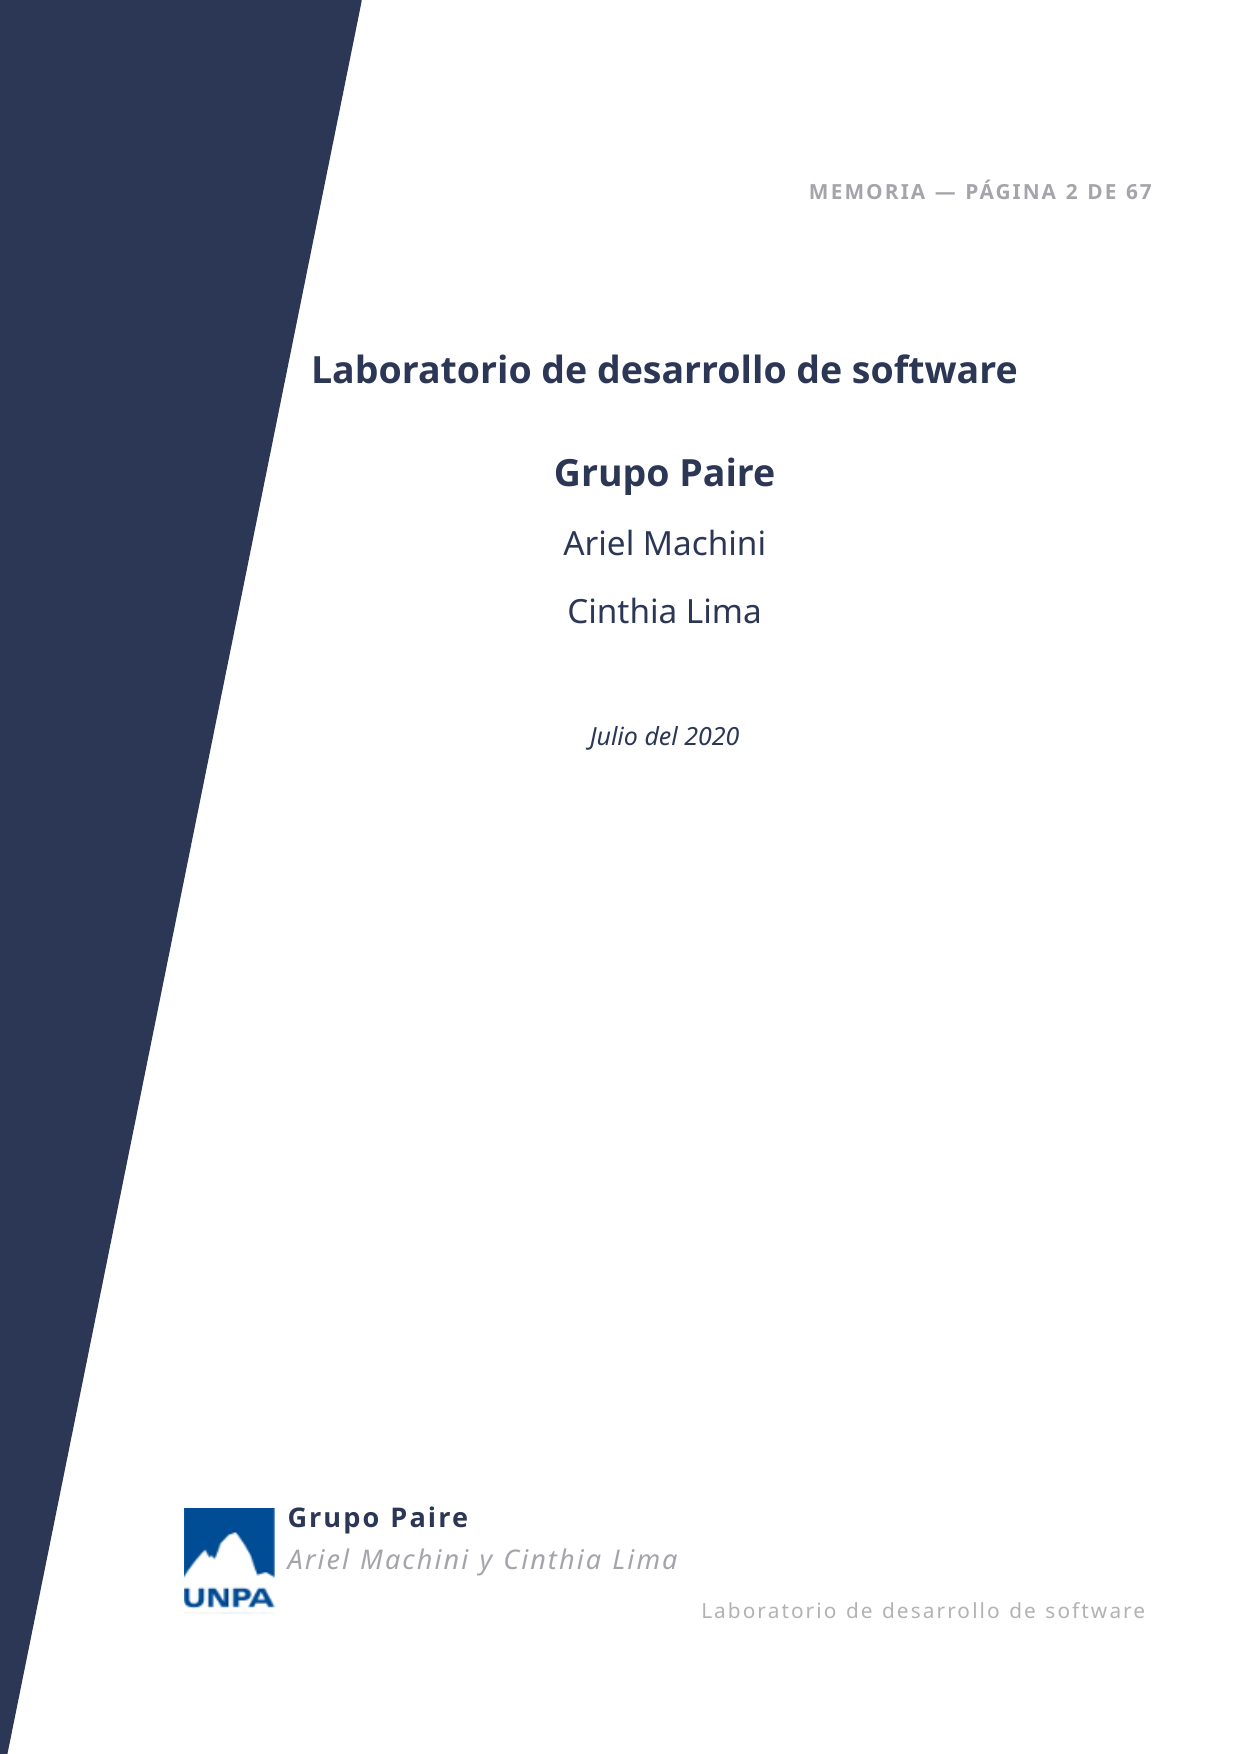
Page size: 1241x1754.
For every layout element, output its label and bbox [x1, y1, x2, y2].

picture [184, 1508, 275, 1614]
